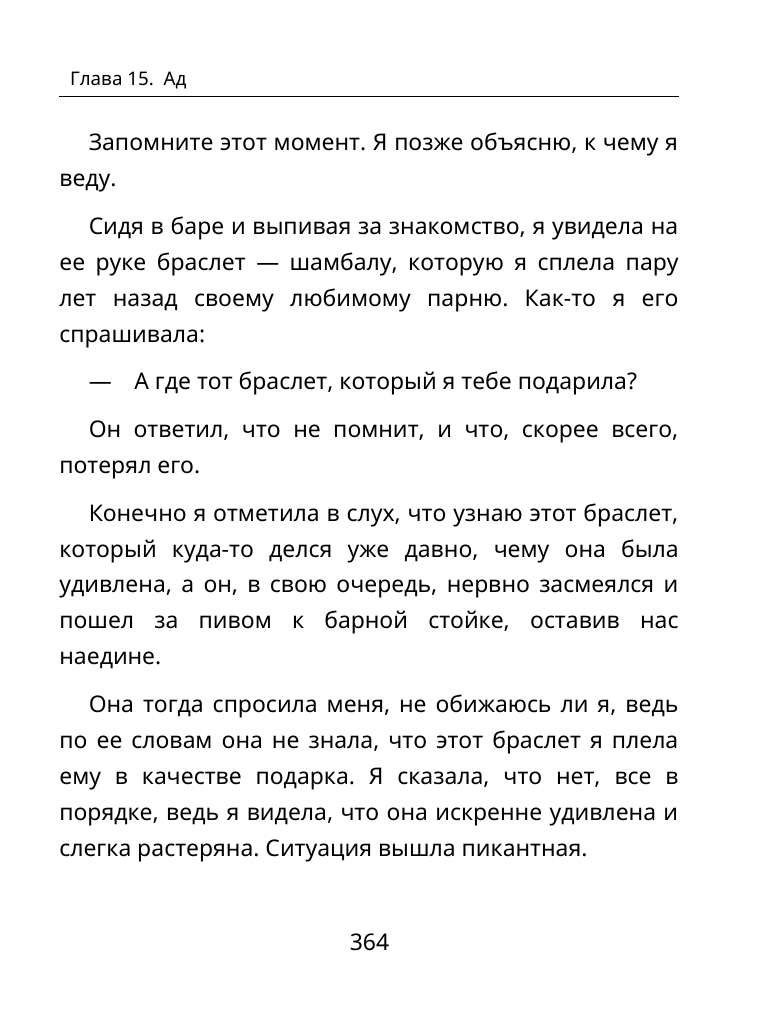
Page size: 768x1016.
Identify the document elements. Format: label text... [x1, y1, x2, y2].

text Конечно я отметила в слух, что узнаю этот браслет, который куда-то делся уже давно, чему она была удивлена, а он, в свою очередь, нервно засмеялся и пошел за пивом к барной стойке, оставив нас наедине. [59, 497, 679, 672]
text Сидя в баре и выпивая за знакомство, я увидела на ее руке браслет — шамбалу, которую я сплела пару лет назад своему любимому парню. Как-то я его спрашивала: [59, 210, 679, 349]
list А где тот браслет, который я тебе подарила? [59, 365, 679, 396]
text Он ответил, что не помнит, и что, скорее всего, потерял его. [59, 413, 679, 480]
text Запомните этот момент. Я позже объясню, к чему я веду. [59, 126, 679, 193]
text Она тогда спросила меня, не обижаюсь ли я, ведь по ее словам она не знала, что этот браслет я плела ему в качестве подарка. Я сказала, что нет, все в порядке, ведь я видела, что она искренне удивлена и слегка растеряна. Ситуация вышла пикантная. [59, 688, 679, 863]
